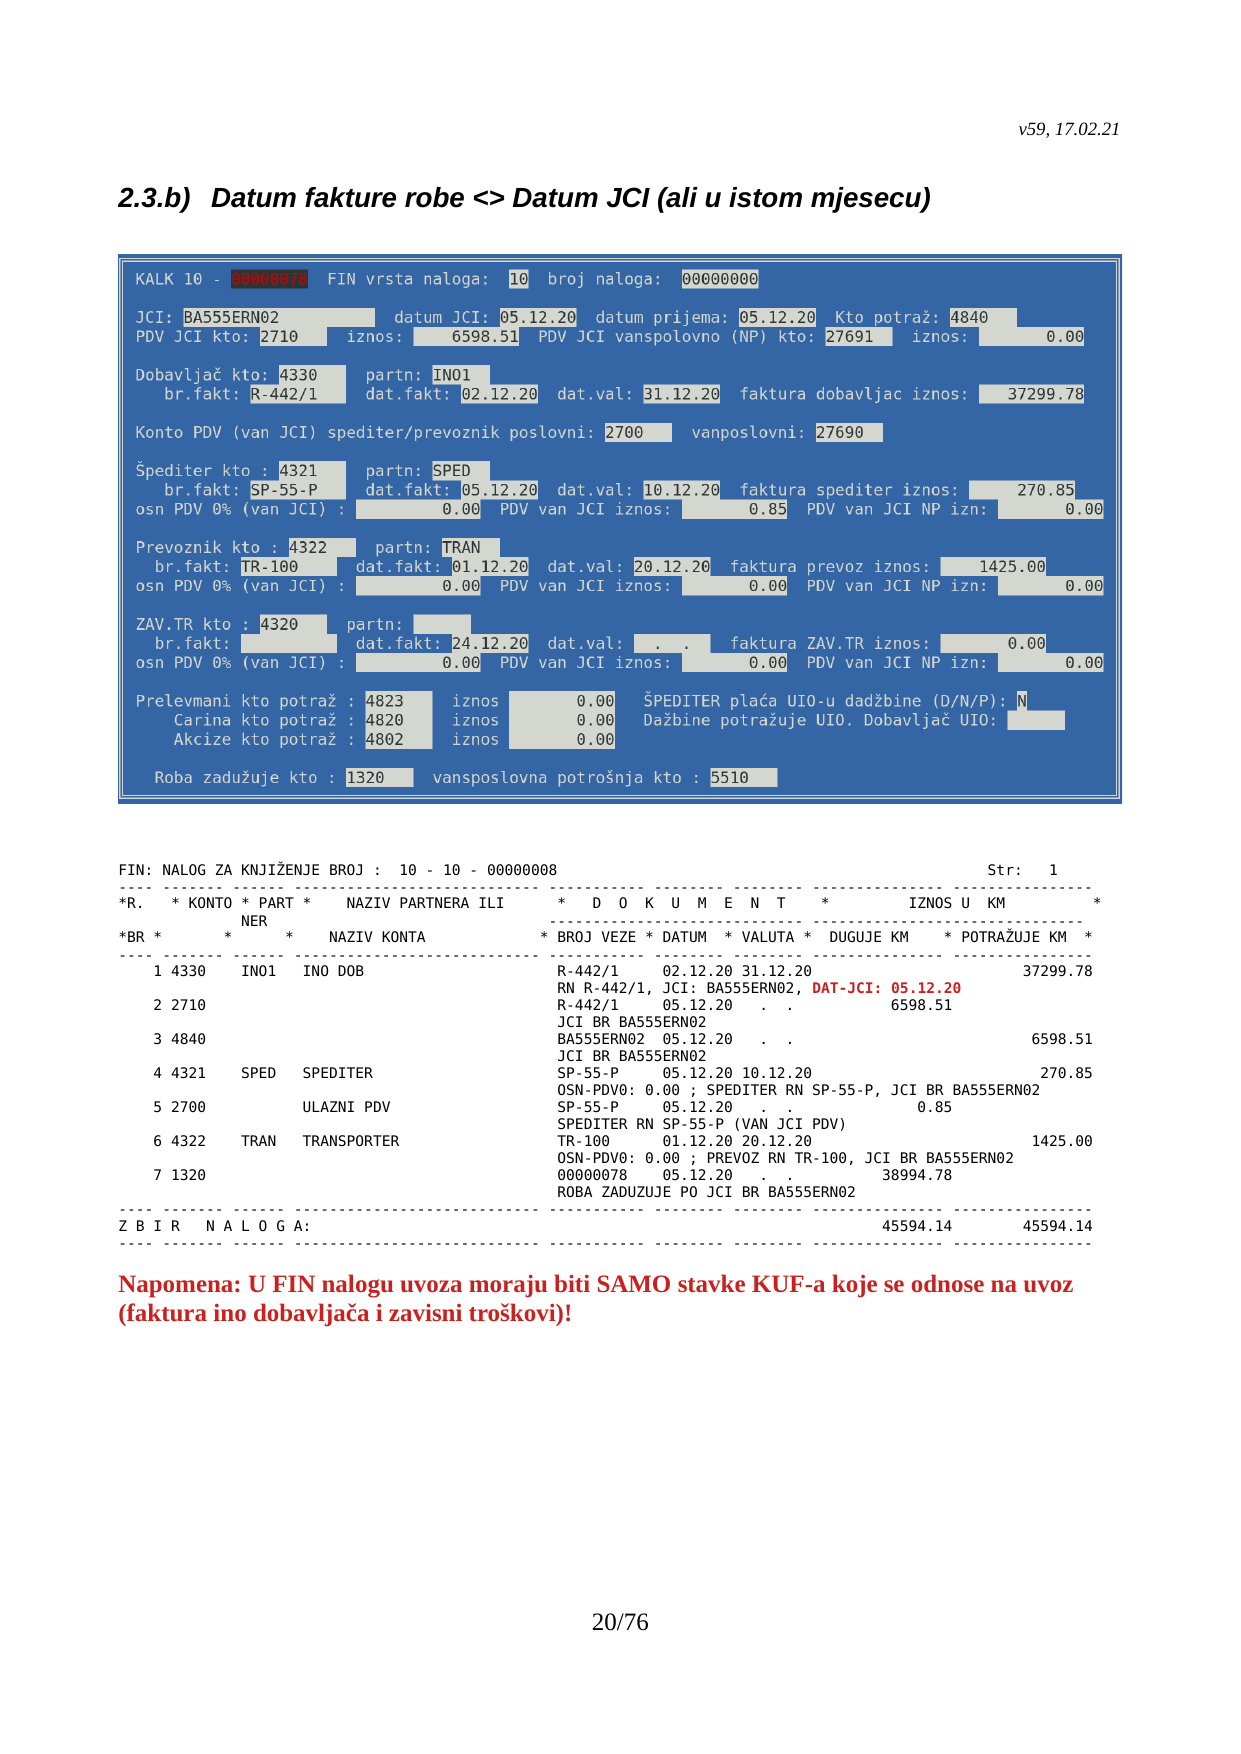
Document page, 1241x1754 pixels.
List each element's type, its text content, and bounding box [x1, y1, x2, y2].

text 3 4840 BA555ERN02 05.12.20 . . 6598.51 [118, 1031, 1122, 1048]
text 2 2710 R-442/1 05.12.20 . . 6598.51 [118, 997, 1122, 1014]
text JCI BR BA555ERN02 [118, 1014, 1122, 1031]
text 5 2700 ULAZNI PDV SP-55-P 05.12.20 . . 0.85 [118, 1099, 1122, 1116]
text ---- ------- ------ ---------------------------- ----------- -------- -------- --------------- ---------------- [118, 1201, 1122, 1218]
text *BR * * * NAZIV KONTA * BROJ VEZE * DATUM * VALUTA * DUGUJE KM * POTRAŽUJE KM * [118, 929, 1122, 946]
text Napomena: U FIN nalogu uvoza moraju biti SAMO stavke KUF-a koje se odnose na uvoz (faktura ino dobavljača i zavisni troškovi)! [118, 1269, 1122, 1326]
text Z B I R N A L O G A: 45594.14 45594.14 [118, 1218, 1122, 1235]
text OSN-PDV0: 0.00 ; SPEDITER RN SP-55-P, JCI BR BA555ERN02 [118, 1082, 1122, 1099]
text SPEDITER RN SP-55-P (VAN JCI PDV) [118, 1116, 1122, 1133]
picture [118, 254, 1123, 804]
text RN R-442/1, JCI: BA555ERN02, DAT-JCI: 05.12.20 [118, 980, 1122, 997]
text ---- ------- ------ ---------------------------- ----------- -------- -------- --------------- ---------------- [118, 878, 1122, 895]
text 6 4322 TRAN TRANSPORTER TR-100 01.12.20 20.12.20 1425.00 [118, 1133, 1122, 1150]
text JCI BR BA555ERN02 [118, 1048, 1122, 1065]
text ---- ------- ------ ---------------------------- ----------- -------- -------- --------------- ---------------- [118, 946, 1122, 963]
text 4 4321 SPED SPEDITER SP-55-P 05.12.20 10.12.20 270.85 [118, 1065, 1122, 1082]
text ---- ------- ------ ---------------------------- ----------- -------- -------- --------------- ---------------- [118, 1235, 1122, 1252]
text 7 1320 00000078 05.12.20 . . 38994.78 [118, 1167, 1122, 1184]
subtitle Datum fakture robe <> Datum JCI (ali u istom mjesecu) [118, 182, 1122, 213]
text *R. * KONTO * PART * NAZIV PARTNERA ILI * D O K U M E N T * IZNOS U KM * [118, 895, 1122, 912]
text FIN: NALOG ZA KNJIŽENJE BROJ : 10 - 10 - 00000008 Str: 1 [118, 861, 1122, 878]
text OSN-PDV0: 0.00 ; PREVOZ RN TR-100, JCI BR BA555ERN02 [118, 1150, 1122, 1167]
text NER ----------------------------- ------------------------------- [118, 912, 1122, 929]
text 1 4330 INO1 INO DOB R-442/1 02.12.20 31.12.20 37299.78 [118, 963, 1122, 980]
text ROBA ZADUZUJE PO JCI BR BA555ERN02 [118, 1184, 1122, 1201]
